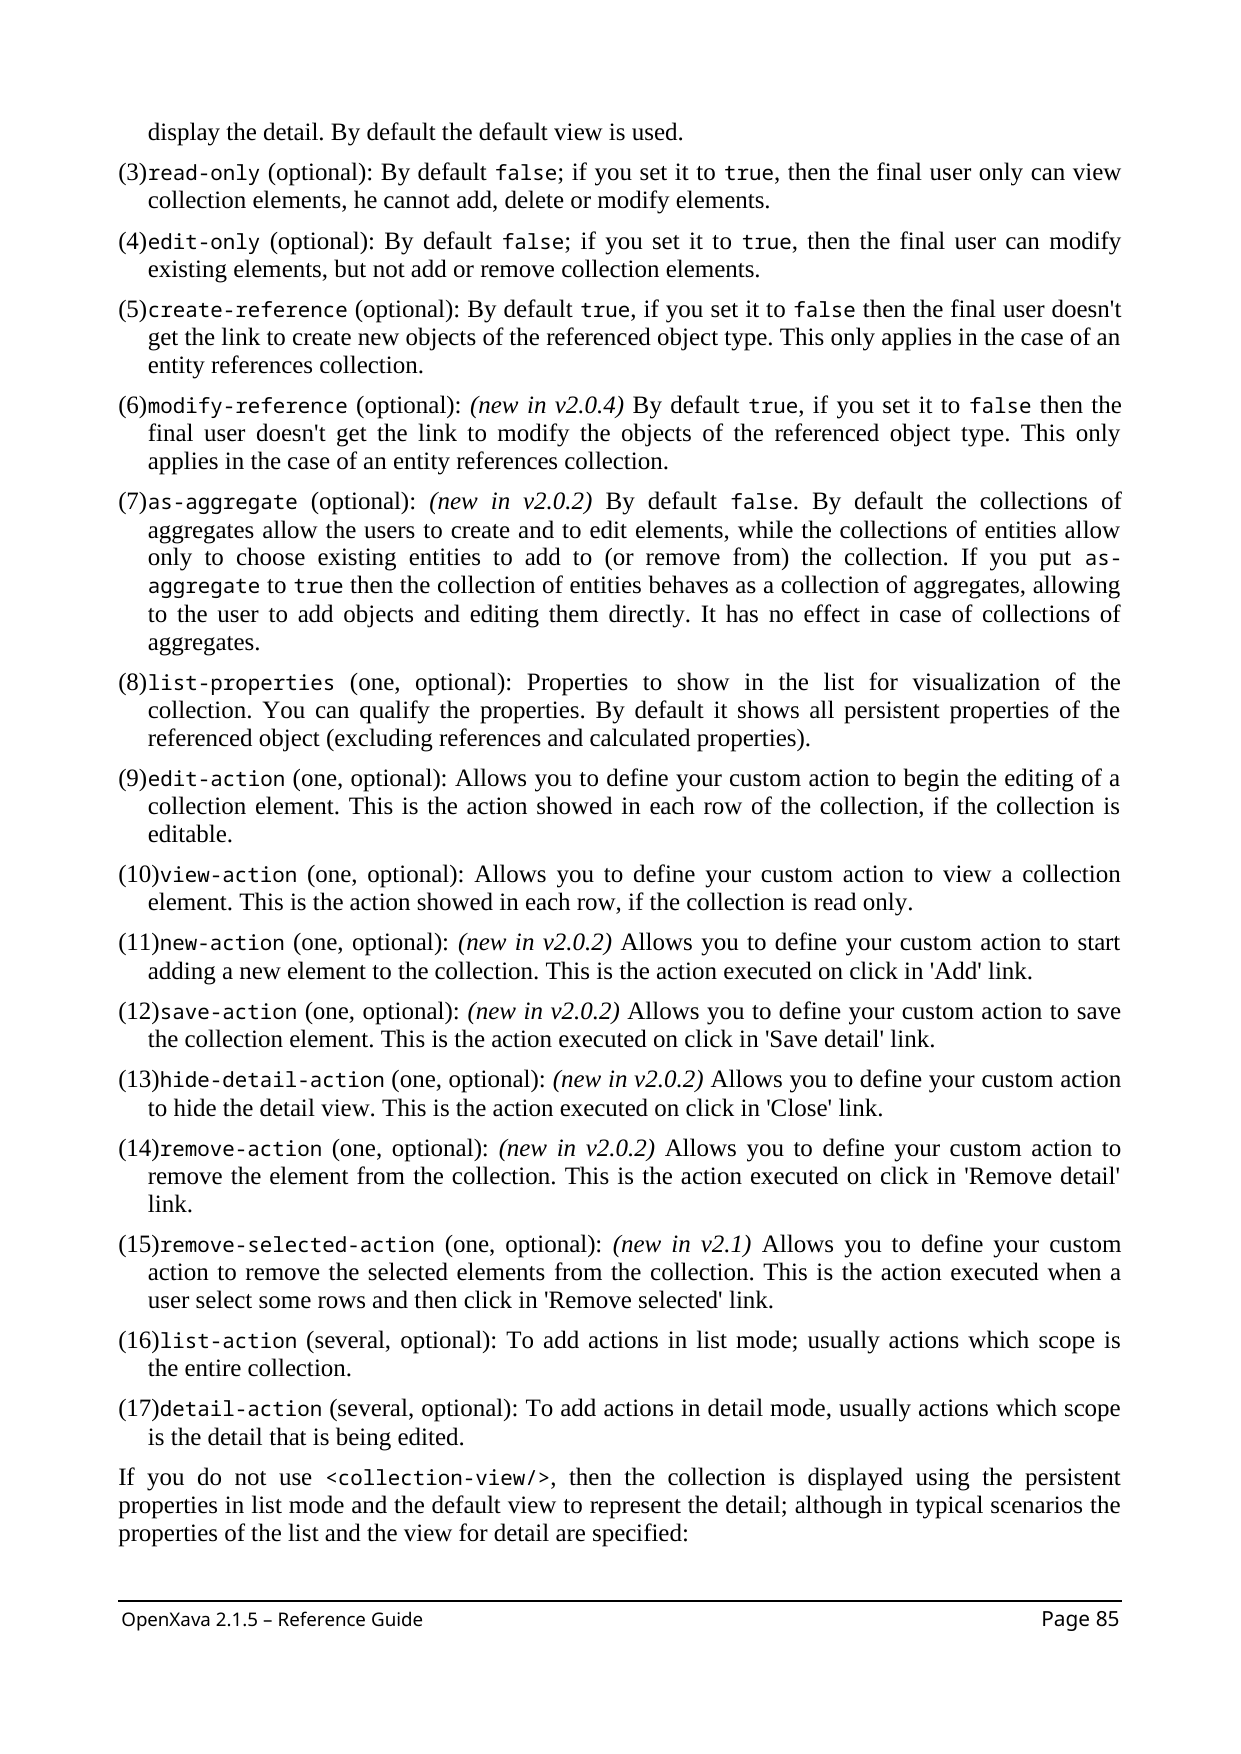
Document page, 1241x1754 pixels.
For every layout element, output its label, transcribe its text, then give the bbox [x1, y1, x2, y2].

list create-reference (optional): By default true, if you set it to false then the final user doesn't get the link to create new objects of the referenced object type. This only applies in the case of an entity references collection. [118, 295, 1122, 379]
list hide-detail-action (one, optional): (new in v2.0.2) Allows you to define your custom action to hide the detail view. This is the action executed on click in 'Close' link. [118, 1065, 1122, 1121]
list edit-action (one, optional): Allows you to define your custom action to begin the editing of a collection element. This is the action showed in each row of the collection, if the collection is editable. [118, 764, 1122, 848]
list as-aggregate (optional): (new in v2.0.2) By default false. By default the collections of aggregates allow the users to create and to edit elements, while the collections of entities allow only to choose existing entities to add to (or remove from) the collection. If you put as-aggregate to true then the collection of entities behaves as a collection of aggregates, allowing to the user to add objects and editing them directly. It has no effect in case of collections of aggregates. [118, 487, 1122, 655]
list list-action (several, optional): To add actions in list mode; usually actions which scope is the entire collection. [118, 1326, 1122, 1382]
list modify-reference (optional): (new in v2.0.4) By default true, if you set it to false then the final user doesn't get the link to modify the objects of the referenced object type. This only applies in the case of an entity references collection. [118, 391, 1122, 475]
list list-properties (one, optional): Properties to show in the list for visualization of the collection. You can qualify the properties. By default it shows all persistent properties of the referenced object (excluding references and calculated properties). [118, 668, 1122, 751]
list new-action (one, optional): (new in v2.0.2) Allows you to define your custom action to start adding a new element to the collection. This is the action executed on click in 'Add' link. [118, 928, 1122, 984]
list edit-only (optional): By default false; if you set it to true, then the final user can modify existing elements, but not add or remove collection elements. [118, 227, 1122, 283]
list save-action (one, optional): (new in v2.0.2) Allows you to define your custom action to save the collection element. This is the action executed on click in 'Save detail' link. [118, 997, 1122, 1053]
list read-only (optional): By default false; if you set it to true, then the final user only can view collection elements, he cannot add, delete or modify elements. [118, 158, 1122, 214]
list view-action (one, optional): Allows you to define your custom action to view a collection element. This is the action showed in each row, if the collection is read only. [118, 860, 1122, 916]
list display the detail. By default the default view is used. [118, 118, 1122, 146]
list detail-action (several, optional): To add actions in detail mode, usually actions which scope is the detail that is being edited. [118, 1394, 1122, 1451]
list remove-selected-action (one, optional): (new in v2.1) Allows you to define your custom action to remove the selected elements from the collection. This is the action executed when a user select some rows and then click in 'Remove selected' link. [118, 1230, 1122, 1314]
text If you do not use <collection-view/>, then the collection is displayed using the persistent properties in list mode and the default view to represent the detail; although in typical scenarios the properties of the list and the view for detail are specified: [118, 1463, 1122, 1547]
list remove-action (one, optional): (new in v2.0.2) Allows you to define your custom action to remove the element from the collection. This is the action executed on click in 'Remove detail' link. [118, 1134, 1122, 1217]
